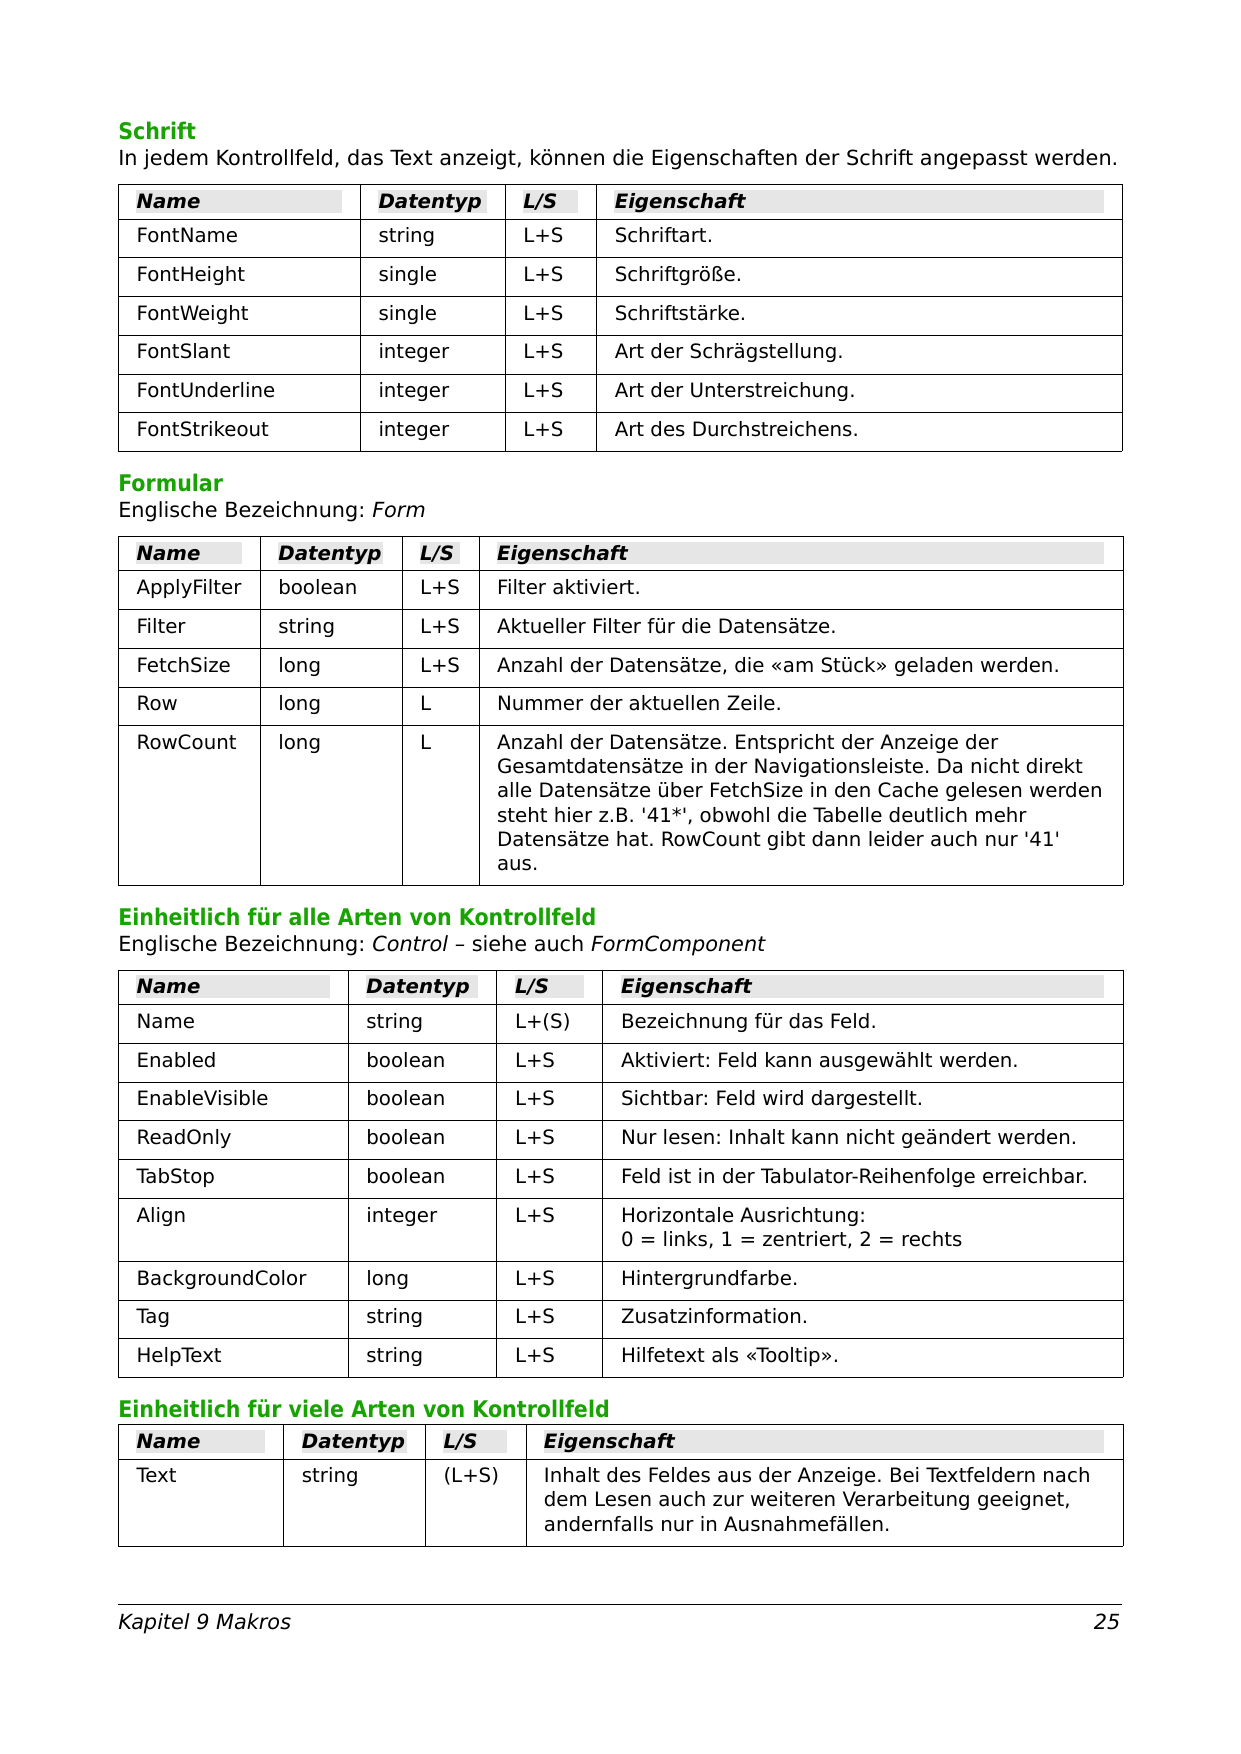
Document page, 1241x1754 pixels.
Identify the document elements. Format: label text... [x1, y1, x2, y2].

table_cell EnableVisible [119, 1083, 348, 1120]
table_cell string [261, 610, 402, 648]
table_cell L+S [506, 258, 596, 296]
table_cell single [361, 297, 505, 335]
table_cell string [349, 1005, 496, 1043]
table_cell Schriftgröße. [597, 258, 1122, 296]
table_header Name [119, 537, 260, 570]
subtitle Einheitlich für alle Arten von Kontrollfeld [118, 904, 1122, 930]
table_cell L+S [506, 336, 596, 373]
table_cell Filter [119, 610, 260, 648]
table_cell FontHeight [119, 258, 360, 296]
table_cell FontUnderline [119, 375, 360, 412]
table_cell Bezeichnung für das Feld. [603, 1005, 1123, 1043]
table_cell Zusatzinformation. [603, 1301, 1123, 1338]
table_header Eigenschaft [527, 1425, 1123, 1458]
text In jedem Kontrollfeld, das Text anzeigt, können die Eigenschaften der Schrift angepasst werden. [118, 146, 1122, 170]
table_cell Name [119, 1005, 348, 1043]
subtitle Einheitlich für viele Arten von Kontrollfeld [118, 1396, 1122, 1423]
table_cell Align [119, 1199, 348, 1261]
table_cell integer [349, 1199, 496, 1261]
table_cell L+S [506, 297, 596, 335]
table_header Name [119, 971, 348, 1004]
table_cell ReadOnly [119, 1121, 348, 1159]
table_cell L+S [497, 1199, 602, 1261]
table_cell L+S [506, 375, 596, 412]
table_cell Hintergrundfarbe. [603, 1262, 1123, 1299]
table_header Datentyp [361, 185, 505, 218]
table_cell L+S [403, 610, 479, 648]
table_cell boolean [261, 571, 402, 609]
table_cell BackgroundColor [119, 1262, 348, 1299]
table_cell long [261, 649, 402, 687]
table_cell ApplyFilter [119, 571, 260, 609]
table_cell Schriftstärke. [597, 297, 1122, 335]
table_cell Tag [119, 1301, 348, 1338]
table_cell L+S [497, 1339, 602, 1377]
table_cell integer [361, 375, 505, 412]
table_header Eigenschaft [480, 537, 1123, 570]
table_cell L [403, 688, 479, 725]
table_cell L+S [497, 1083, 602, 1120]
table_cell string [349, 1301, 496, 1338]
table_cell L+S [403, 649, 479, 687]
table_cell single [361, 258, 505, 296]
table_cell integer [361, 413, 505, 451]
table_header Datentyp [349, 971, 496, 1004]
table_cell L+S [497, 1044, 602, 1082]
table_header Datentyp [261, 537, 402, 570]
table_cell Horizontale Ausrichtung: 0 = links, 1 = zentriert, 2 = rechts [603, 1199, 1123, 1261]
table_cell long [261, 726, 402, 885]
table_cell Aktueller Filter für die Datensätze. [480, 610, 1123, 648]
table_cell Art der Schrägstellung. [597, 336, 1122, 373]
table_header Name [119, 185, 360, 218]
table_cell L+S [497, 1262, 602, 1299]
table_cell Feld ist in der Tabulator-Reihenfolge erreichbar. [603, 1160, 1123, 1198]
table_cell long [349, 1262, 496, 1299]
table_cell Anzahl der Datensätze, die «am Stück» geladen werden. [480, 649, 1123, 687]
table_cell Nummer der aktuellen Zeile. [480, 688, 1123, 725]
table_cell Art der Unterstreichung. [597, 375, 1122, 412]
table_header Datentyp [284, 1425, 425, 1458]
subtitle Schrift [118, 118, 1122, 145]
table_cell FontWeight [119, 297, 360, 335]
table_cell FetchSize [119, 649, 260, 687]
subtitle Formular [118, 470, 1122, 497]
table_cell RowCount [119, 726, 260, 885]
table_cell Enabled [119, 1044, 348, 1082]
table_cell FontStrikeout [119, 413, 360, 451]
table_header Eigenschaft [603, 971, 1123, 1004]
table_header Eigenschaft [597, 185, 1122, 218]
table_header Name [119, 1425, 283, 1458]
table_cell Sichtbar: Feld wird dargestellt. [603, 1083, 1123, 1120]
table_cell FontSlant [119, 336, 360, 373]
table_cell Hilfetext als «Tooltip». [603, 1339, 1123, 1377]
table_cell Inhalt des Feldes aus der Anzeige. Bei Textfeldern nach dem Lesen auch zur weiteren Verarbeitung geeignet, andernfalls nur in Ausnahmefällen. [527, 1460, 1123, 1546]
table_cell TabStop [119, 1160, 348, 1198]
table_cell boolean [349, 1083, 496, 1120]
table_cell Anzahl der Datensätze. Entspricht der Anzeige der Gesamtdatensätze in der Navigationsleiste. Da nicht direkt alle Datensätze über FetchSize in den Cache gelesen werden steht hier z.B. '41*', obwohl die Tabelle deutlich mehr Datensätze hat. RowCount gibt dann leider auch nur '41' aus. [480, 726, 1123, 885]
table_header L/S [506, 185, 596, 218]
table_cell string [284, 1460, 425, 1546]
text Englische Bezeichnung: Control – siehe auch FormComponent [118, 932, 1122, 956]
table_cell HelpText [119, 1339, 348, 1377]
table_cell Schriftart. [597, 220, 1122, 257]
text Englische Bezeichnung: Form [118, 498, 1122, 522]
table_cell boolean [349, 1121, 496, 1159]
table_cell L+S [506, 220, 596, 257]
table_cell string [349, 1339, 496, 1377]
table_cell Aktiviert: Feld kann ausgewählt werden. [603, 1044, 1123, 1082]
table_cell FontName [119, 220, 360, 257]
table_cell Art des Durchstreichens. [597, 413, 1122, 451]
table_cell (L+S) [426, 1460, 526, 1546]
table_cell L+S [497, 1301, 602, 1338]
table_header L/S [426, 1425, 526, 1458]
table_cell Filter aktiviert. [480, 571, 1123, 609]
table_cell L+S [497, 1121, 602, 1159]
table_cell L [403, 726, 479, 885]
table_header L/S [497, 971, 602, 1004]
table_cell L+S [506, 413, 596, 451]
table_cell L+S [497, 1160, 602, 1198]
table_cell long [261, 688, 402, 725]
table_cell Row [119, 688, 260, 725]
table_header L/S [403, 537, 479, 570]
table_cell integer [361, 336, 505, 373]
table_cell boolean [349, 1160, 496, 1198]
table_cell L+(S) [497, 1005, 602, 1043]
table_cell Text [119, 1460, 283, 1546]
table_cell Nur lesen: Inhalt kann nicht geändert werden. [603, 1121, 1123, 1159]
table_cell L+S [403, 571, 479, 609]
table_cell string [361, 220, 505, 257]
table_cell boolean [349, 1044, 496, 1082]
